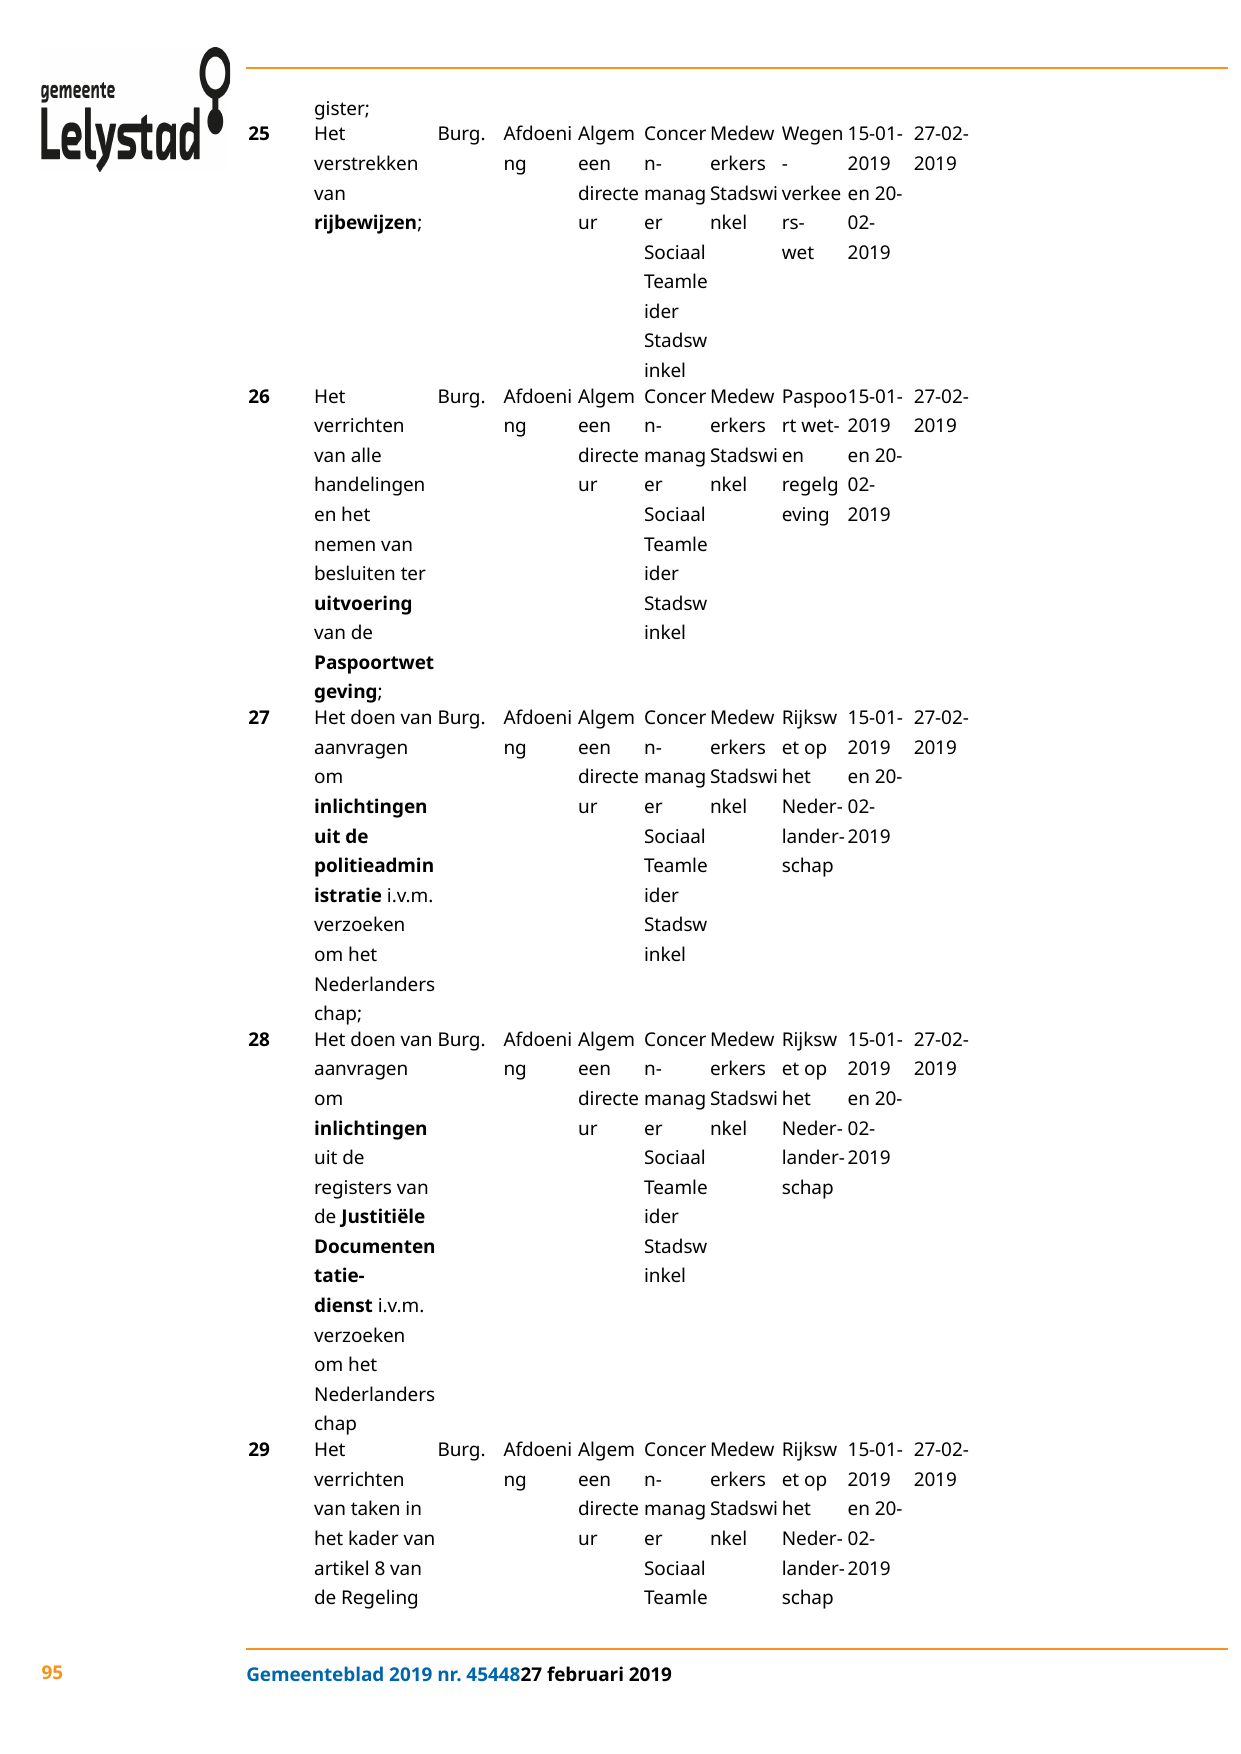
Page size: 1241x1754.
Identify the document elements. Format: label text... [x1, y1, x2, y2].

table_cell 27 [248, 705, 314, 1026]
table_cell Het verstrekken van rijbewijzen; [314, 121, 437, 383]
table_cell 27-02-2019 [914, 383, 979, 704]
table_cell Afdoening [503, 1436, 578, 1610]
table_cell Burg. [437, 121, 503, 383]
table_cell Het verrichten van alle handelingen en het nemen van besluiten ter uitvoering van de Paspoortwetgeving; [314, 383, 437, 704]
table_cell [980, 383, 1152, 704]
table_cell Medewerkers Stadswinkel [710, 705, 782, 1026]
table_cell Burg. [437, 1026, 503, 1436]
table_cell Het doen van aanvragen om inlichtingen uit de politieadministratie i.v.m. verzoeken om het Nederlanderschap; [314, 705, 437, 1026]
table_cell Afdoening [503, 121, 578, 383]
table_cell 15-01-2019 en 20-02-2019 [848, 121, 913, 383]
table_cell Concern- manager Sociaal Teamle [644, 1436, 710, 1610]
table_cell Burg. [437, 705, 503, 1026]
table_cell Medewerkers Stadswinkel [710, 383, 782, 704]
table_cell Concern- manager Sociaal Teamleider Stadswinkel [644, 121, 710, 383]
table_cell Rijkswet op het Neder- lander- schap [782, 1436, 847, 1610]
table_cell 15-01-2019 en 20-02-2019 [848, 705, 913, 1026]
table_cell Algemeen directeur [578, 1436, 644, 1610]
table_cell [980, 121, 1152, 383]
table_cell 27-02-2019 [914, 121, 979, 383]
table_cell 27-02-2019 [914, 705, 979, 1026]
table_cell Burg. [437, 383, 503, 704]
table_cell Algemeen directeur [578, 705, 644, 1026]
table_cell Wegen- verkeers- wet [782, 121, 847, 383]
table_cell [578, 95, 644, 121]
table_cell 15-01-2019 en 20-02-2019 [848, 1026, 913, 1436]
table_cell Het verrichten van taken in het kader van artikel 8 van de Regeling [314, 1436, 437, 1610]
table_cell [710, 95, 782, 121]
table_cell Afdoening [503, 705, 578, 1026]
table_cell 29 [248, 1436, 314, 1610]
table_cell 27-02-2019 [914, 1026, 979, 1436]
table_cell [644, 95, 710, 121]
table_cell Concern- manager Sociaal Teamleider Stadswinkel [644, 705, 710, 1026]
table_cell [980, 705, 1152, 1026]
table_cell [980, 1026, 1152, 1436]
table_cell Algemeen directeur [578, 1026, 644, 1436]
table_cell Medewerkers Stadswinkel [710, 121, 782, 383]
table_cell gister; [314, 95, 437, 121]
table_cell Concern- manager Sociaal Teamleider Stadswinkel [644, 1026, 710, 1436]
table_cell Het doen van aanvragen om inlichtingen uit de registers van de Justitiële Documententatie- dienst i.v.m. verzoeken om het Nederlanderschap [314, 1026, 437, 1436]
table_cell [848, 95, 913, 121]
table_cell 26 [248, 383, 314, 704]
table_cell Paspoort wet- en regelgeving [782, 383, 847, 704]
table_cell Concern- manager Sociaal Teamleider Stadswinkel [644, 383, 710, 704]
table_cell Algemeen directeur [578, 383, 644, 704]
table_cell Rijkswet op het Neder- lander- schap [782, 705, 847, 1026]
table_cell 15-01-2019 en 20-02-2019 [848, 383, 913, 704]
table_cell Afdoening [503, 383, 578, 704]
table_cell [914, 95, 979, 121]
table_cell Burg. [437, 1436, 503, 1610]
table_cell [782, 95, 847, 121]
table_cell Medewerkers Stadswinkel [710, 1026, 782, 1436]
table_cell [437, 95, 503, 121]
table_cell Rijkswet op het Neder- lander- schap [782, 1026, 847, 1436]
table_cell 28 [248, 1026, 314, 1436]
table_cell Afdoening [503, 1026, 578, 1436]
table_cell 25 [248, 121, 314, 383]
table_cell 15-01-2019 en 20-02-2019 [848, 1436, 913, 1610]
picture [41, 47, 231, 172]
table_cell Algemeen directeur [578, 121, 644, 383]
table_cell [248, 95, 314, 121]
table_cell [980, 95, 1152, 121]
table_cell [503, 95, 578, 121]
table_cell [980, 1436, 1152, 1610]
table_cell Medewerkers Stadswinkel [710, 1436, 782, 1610]
table_cell 27-02-2019 [914, 1436, 979, 1610]
